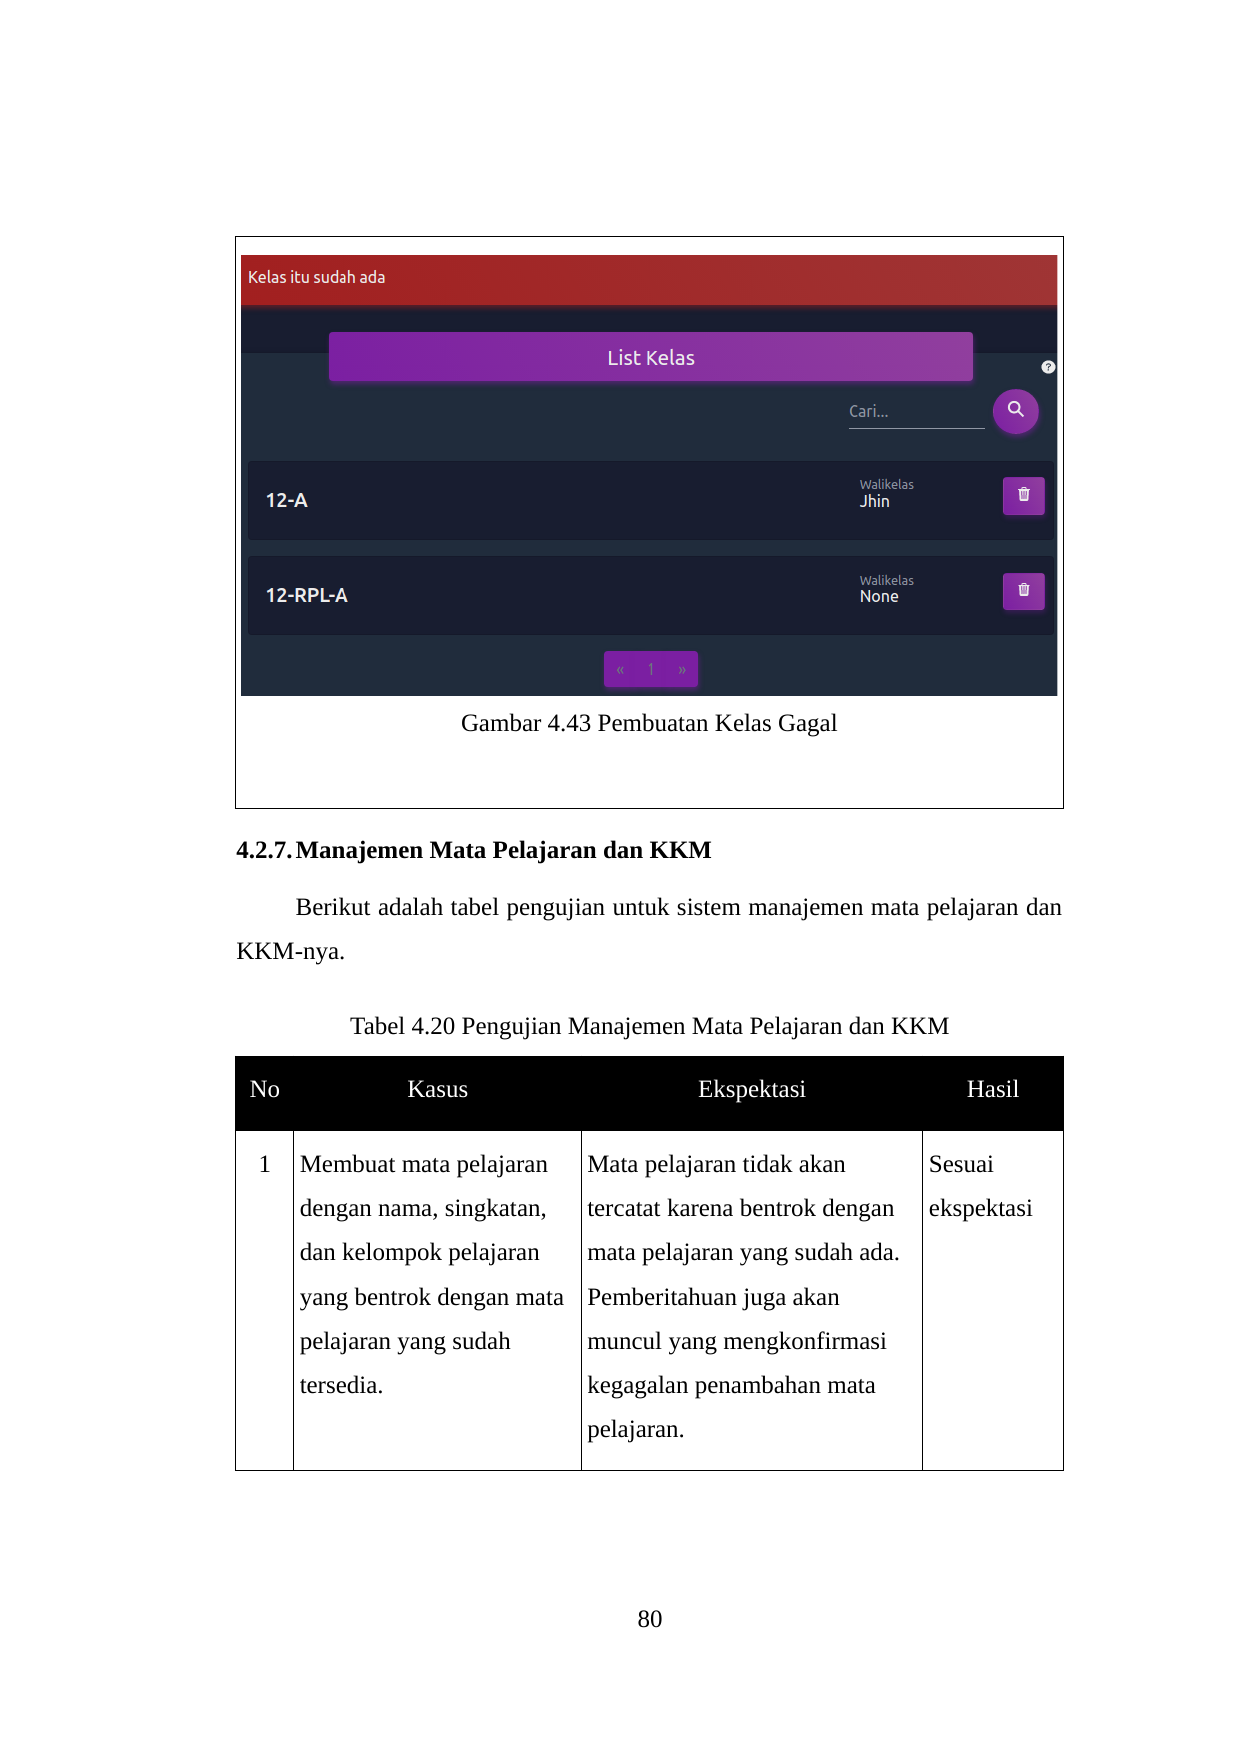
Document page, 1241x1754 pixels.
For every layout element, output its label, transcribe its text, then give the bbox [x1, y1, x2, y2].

table_cell 1 [236, 1131, 293, 1470]
table_header No [236, 1057, 293, 1130]
text Berikut adalah tabel pengujian untuk sistem manajemen mata pelajaran dan KKM-nya. [236, 880, 1063, 969]
table_header Kasus [294, 1057, 581, 1130]
table_header Hasil [923, 1057, 1063, 1130]
subtitle Manajemen Mata Pelajaran dan KKM [236, 823, 1063, 868]
picture [241, 255, 1058, 696]
table_header Ekspektasi [582, 1057, 922, 1130]
table_cell [236, 237, 1063, 808]
table_cell Membuat mata pelajaran dengan nama, singkatan, dan kelompok pelajaran yang bentrok dengan mata pelajaran yang sudah tersedia. [294, 1131, 581, 1470]
table_cell Mata pelajaran tidak akan tercatat karena bentrok dengan mata pelajaran yang sudah ada. Pemberitahuan juga akan muncul yang mengkonfirmasi kegagalan penambahan mata pelajaran. [582, 1131, 922, 1470]
table_cell Sesuai ekspektasi [923, 1131, 1063, 1470]
text Tabel 4.20 Pengujian Manajemen Mata Pelajaran dan KKM [236, 999, 1063, 1043]
